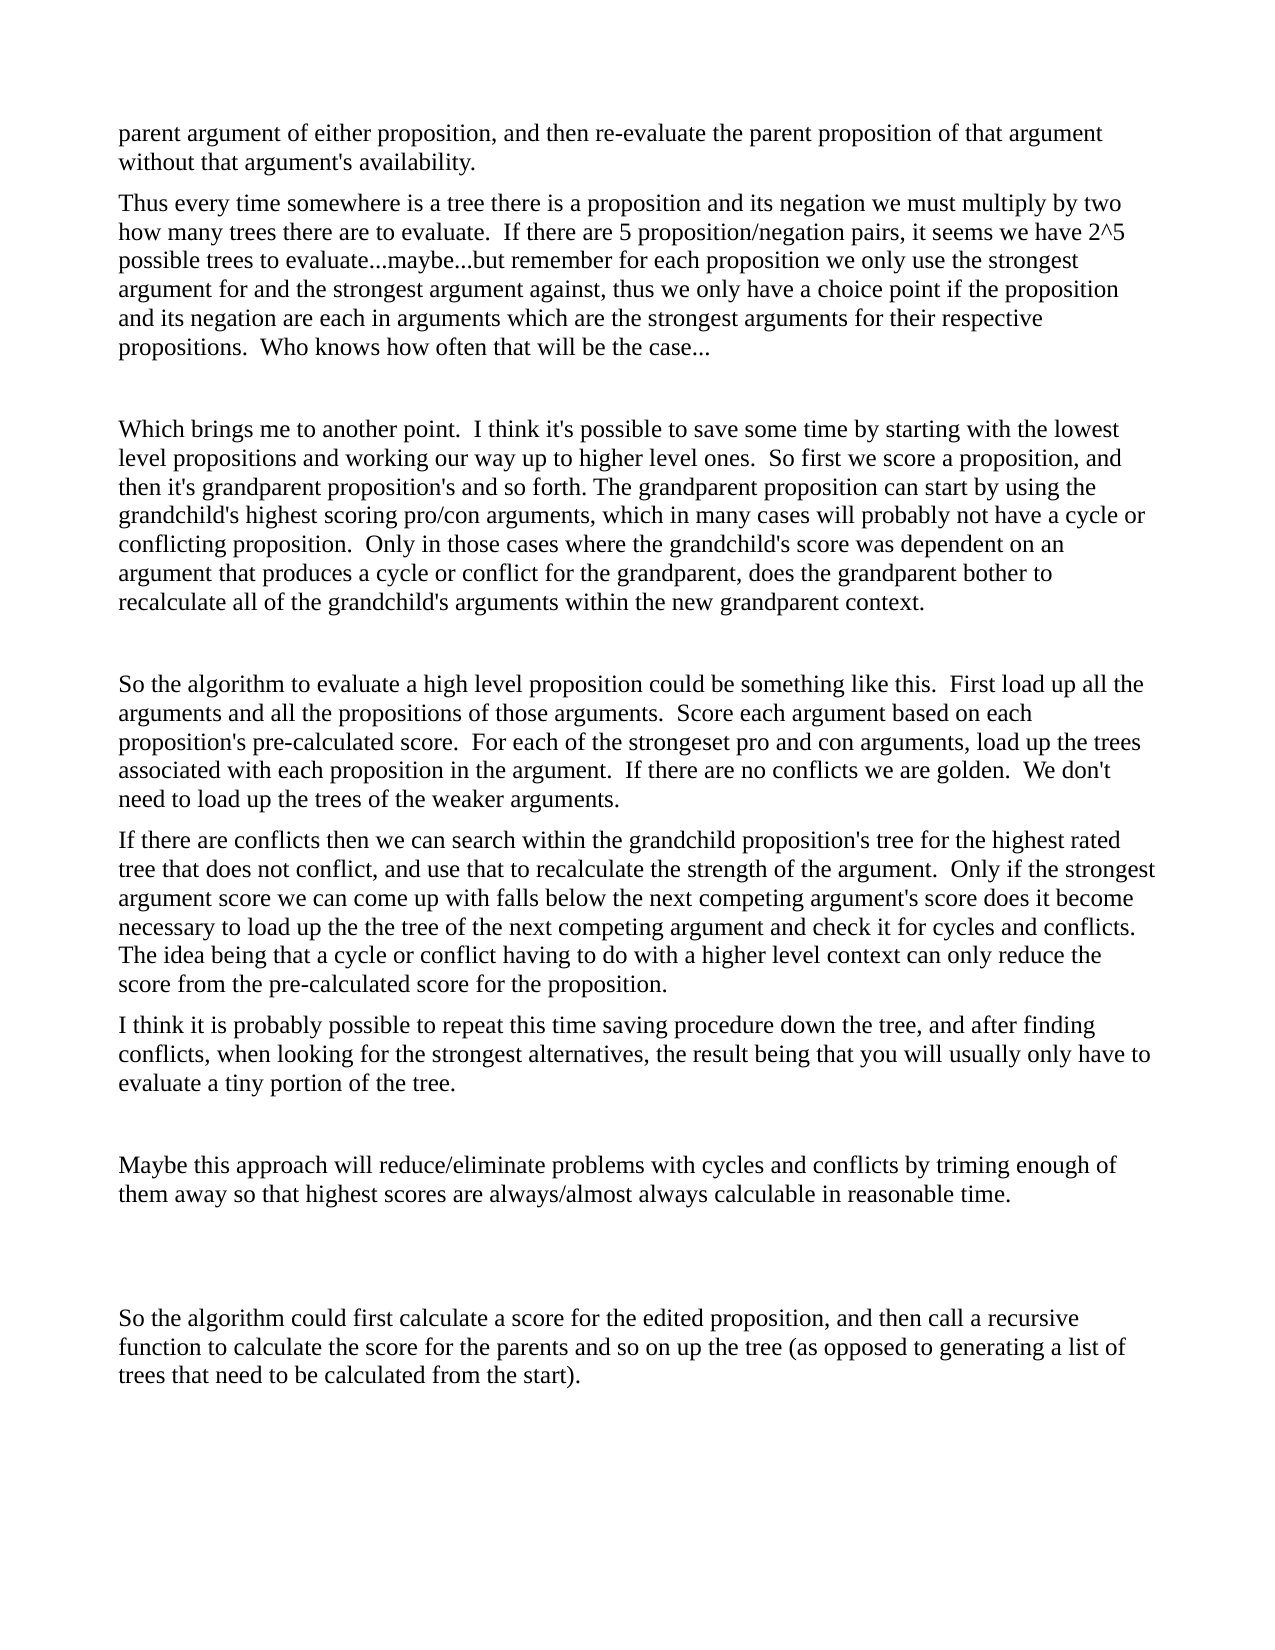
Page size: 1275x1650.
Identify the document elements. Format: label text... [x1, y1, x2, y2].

text Which brings me to another point. I think it's possible to save some time by starting with the lowest level propositions and working our way up to higher level ones. So first we score a proposition, and then it's grandparent proposition's and so forth. The grandparent proposition can start by using the grandchild's highest scoring pro/con arguments, which in many cases will probably not have a cycle or conflicting proposition. Only in those cases where the grandchild's score was dependent on an argument that produces a cycle or conflict for the grandparent, does the grandparent bother to recalculate all of the grandchild's arguments within the new grandparent context. [118, 414, 1157, 616]
text parent argument of either proposition, and then re-evaluate the parent proposition of that argument without that argument's availability. [118, 118, 1157, 176]
text So the algorithm to evaluate a high level proposition could be something like this. First load up all the arguments and all the propositions of those arguments. Score each argument based on each proposition's pre-calculated score. For each of the strongeset pro and con arguments, load up the trees associated with each proposition in the argument. If there are no conflicts we are golden. We don't need to load up the trees of the weaker arguments. [118, 669, 1157, 813]
text Thus every time somewhere is a tree there is a proposition and its negation we must multiply by two how many trees there are to evaluate. If there are 5 proposition/negation pairs, it seems we have 2^5 possible trees to evaluate...maybe...but remember for each proposition we only use the strongest argument for and the strongest argument against, thus we only have a choice point if the proposition and its negation are each in arguments which are the strongest arguments for their respective propositions. Who knows how often that will be the case... [118, 188, 1157, 361]
text If there are conflicts then we can search within the grandchild proposition's tree for the highest rated tree that does not conflict, and use that to recalculate the strength of the argument. Only if the strongest argument score we can come up with falls below the next competing argument's score does it become necessary to load up the the tree of the next competing argument and check it for cycles and conflicts. The idea being that a cycle or conflict having to do with a higher level context can only reduce the score from the pre-calculated score for the proposition. [118, 826, 1157, 998]
text I think it is probably possible to repeat this time saving procedure down the tree, and after finding conflicts, when looking for the strongest alternatives, the result being that you will usually only have to evaluate a tiny portion of the tree. [118, 1011, 1157, 1097]
text Maybe this approach will reduce/eliminate problems with cycles and conflicts by triming enough of them away so that highest scores are always/almost always calculable in reasonable time. [118, 1151, 1157, 1208]
text So the algorithm could first calculate a score for the edited proposition, and then call a recursive function to calculate the score for the parents and so on up the tree (as opposed to generating a list of trees that need to be calculated from the start). [118, 1303, 1157, 1389]
